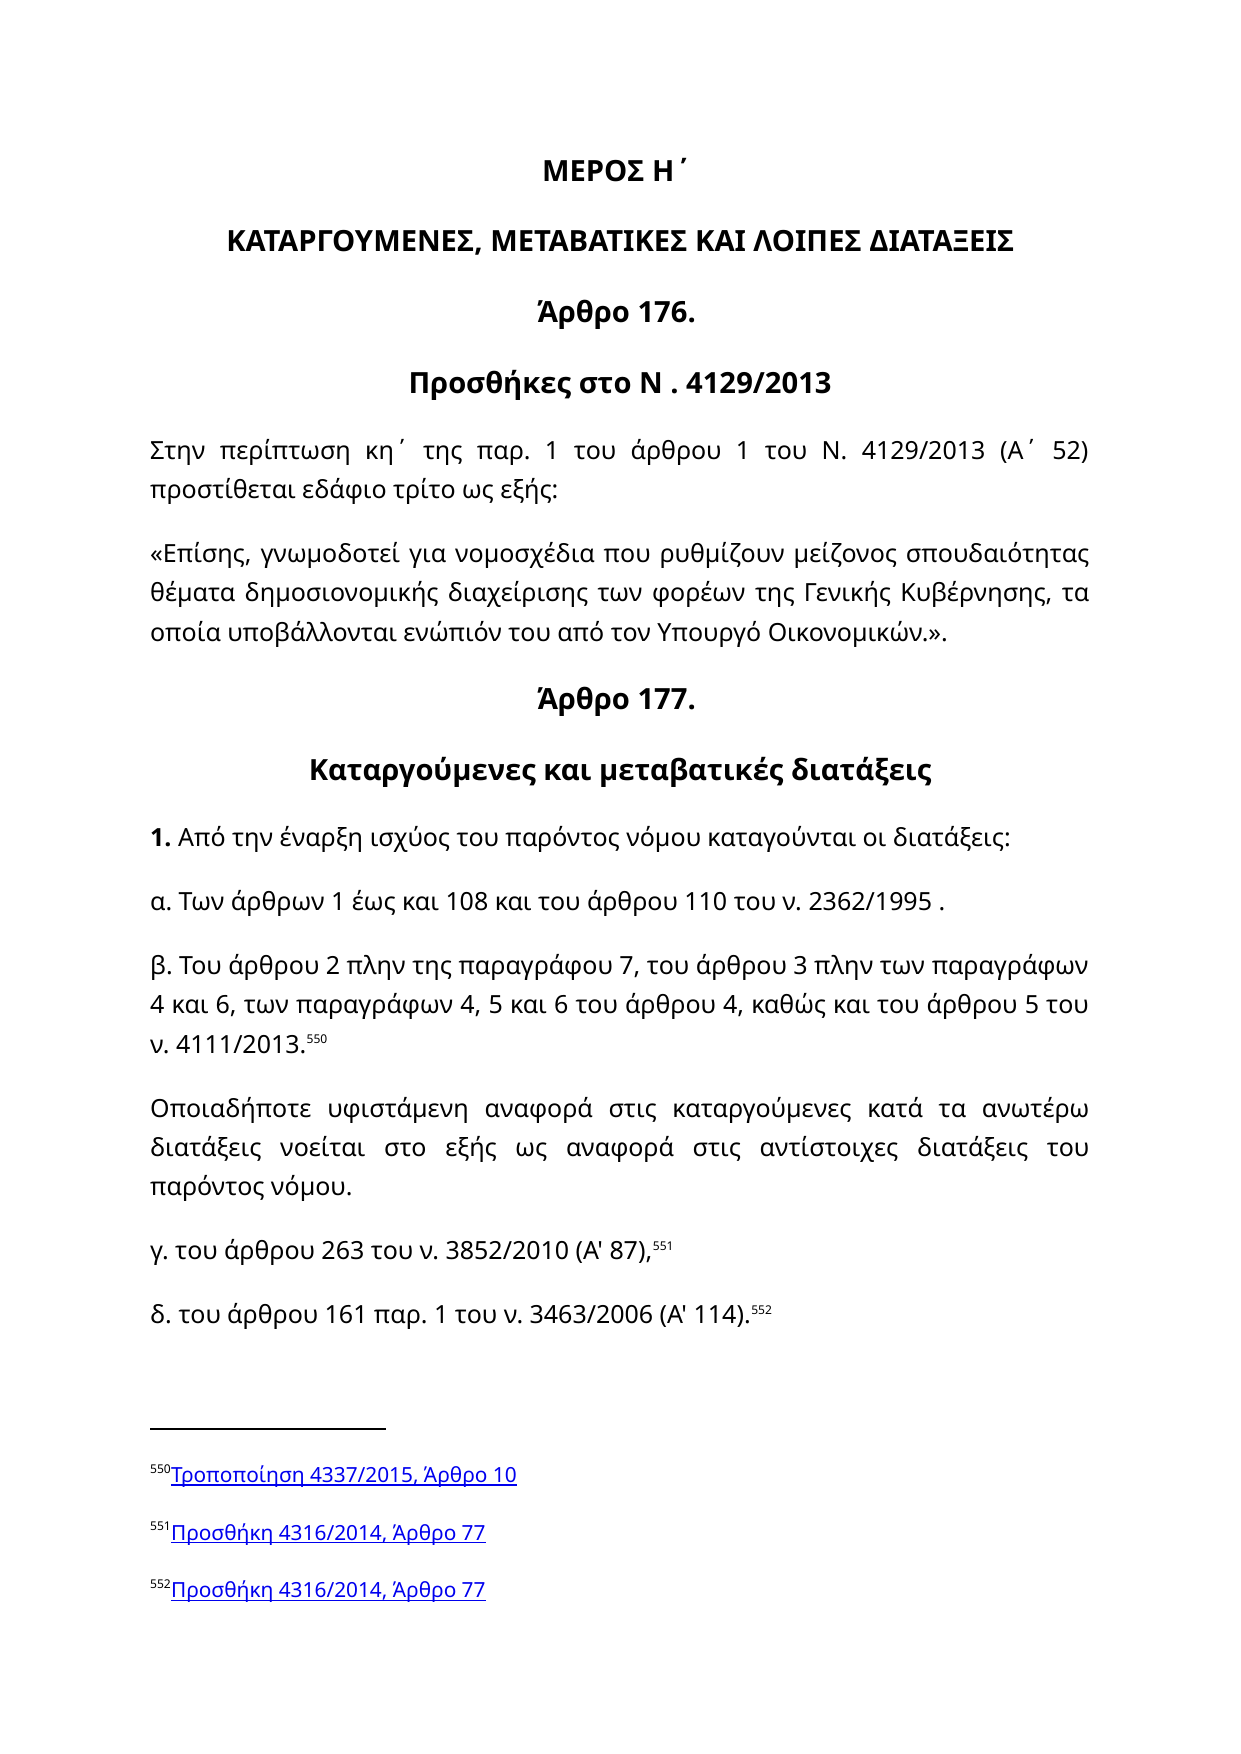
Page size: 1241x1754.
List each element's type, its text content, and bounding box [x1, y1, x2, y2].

text β. Του άρθρου 2 πλην της παραγράφου 7, του άρθρου 3 πλην των παραγράφων 4 και 6, των παραγράφων 4, 5 και 6 του άρθρου 4, καθώς και του άρθρου 5 του ν. 4111/2013. [150, 948, 1090, 1060]
subtitle Άρθρο 176. [150, 291, 1090, 331]
text Τροποποίηση 4337/2015, Άρθρο 10 [150, 1460, 1090, 1489]
text «Επίσης, γνωμοδοτεί για νομοσχέδια που ρυθμίζουν μείζονος σπουδαιότητας θέματα δημοσιονομικής διαχείρισης των φορέων της Γενικής Κυβέρνησης, τα οποία υποβάλλονται ενώπιόν του από τον Υπουργό Οικονομικών.». [150, 536, 1090, 648]
subtitle ΚΑΤΑΡΓΟΥΜΕΝΕΣ, ΜΕΤΑΒΑΤΙΚΕΣ ΚΑΙ ΛΟΙΠΕΣ ΔΙΑΤΑΞΕΙΣ [150, 221, 1090, 260]
subtitle ΜΕΡΟΣ Η΄ [150, 150, 1090, 190]
text Οποιαδήποτε υφιστάμενη αναφορά στις καταργούμενες κατά τα ανωτέρω διατάξεις νοείται στο εξής ως αναφορά στις αντίστοιχες διατάξεις του παρόντος νόμου. [150, 1090, 1090, 1203]
text Προσθήκη 4316/2014, Άρθρο 77 [150, 1576, 1090, 1604]
text α. Των άρθρων 1 έως και 108 και του άρθρου 110 του ν. 2362/1995 . [150, 884, 1090, 918]
subtitle Καταργούμενες και μεταβατικές διατάξεις [150, 749, 1090, 789]
text Προσθήκη 4316/2014, Άρθρο 77 [150, 1518, 1090, 1546]
subtitle Άρθρο 177. [150, 678, 1090, 718]
subtitle Προσθήκες στο Ν . 4129/2013 [150, 362, 1090, 402]
text 1. Από την έναρξη ισχύος του παρόντος νόμου καταγούνται οι διατάξεις: [150, 819, 1090, 854]
text δ. του άρθρου 161 παρ. 1 του ν. 3463/2006 (Α' 114). [150, 1297, 1090, 1331]
text Στην περίπτωση κη΄ της παρ. 1 του άρθρου 1 του Ν. 4129/2013 (Α΄ 52) προστίθεται εδάφιο τρίτο ως εξής: [150, 432, 1090, 506]
text γ. του άρθρου 263 του ν. 3852/2010 (Α' 87), [150, 1233, 1090, 1267]
